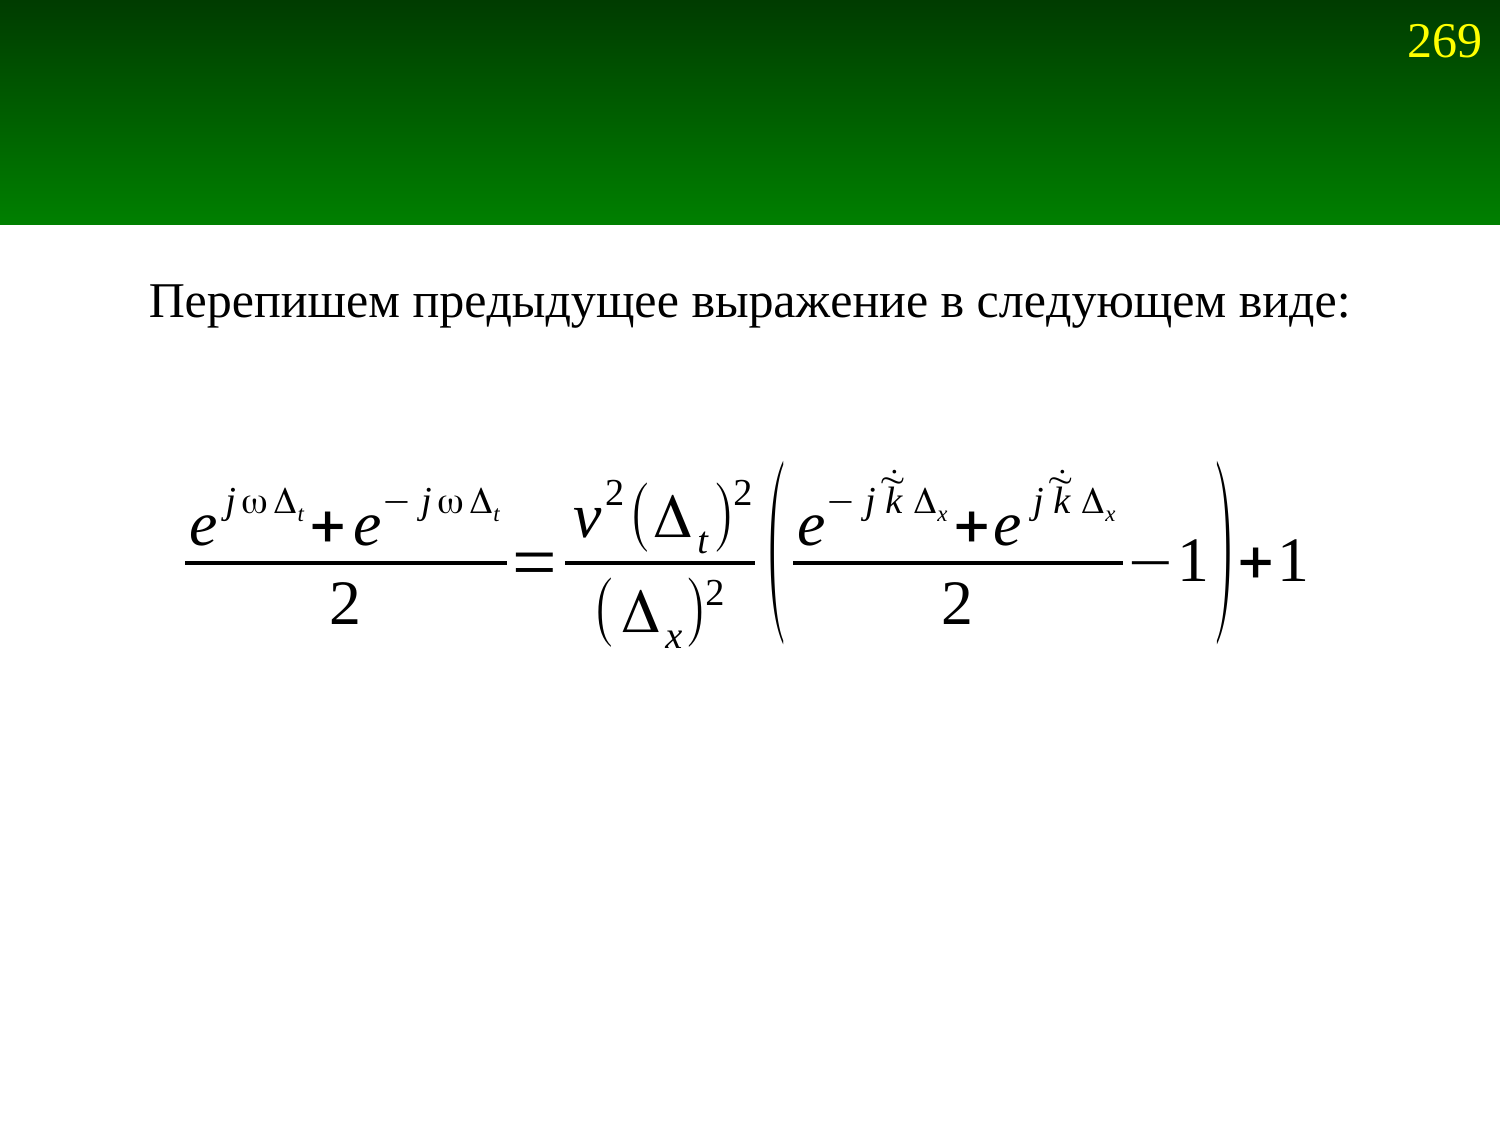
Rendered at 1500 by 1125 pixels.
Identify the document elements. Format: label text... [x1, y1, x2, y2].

text_box Перепишем предыдущее выражение в следующем виде: [133, 260, 1367, 336]
chart [165, 458, 1326, 658]
